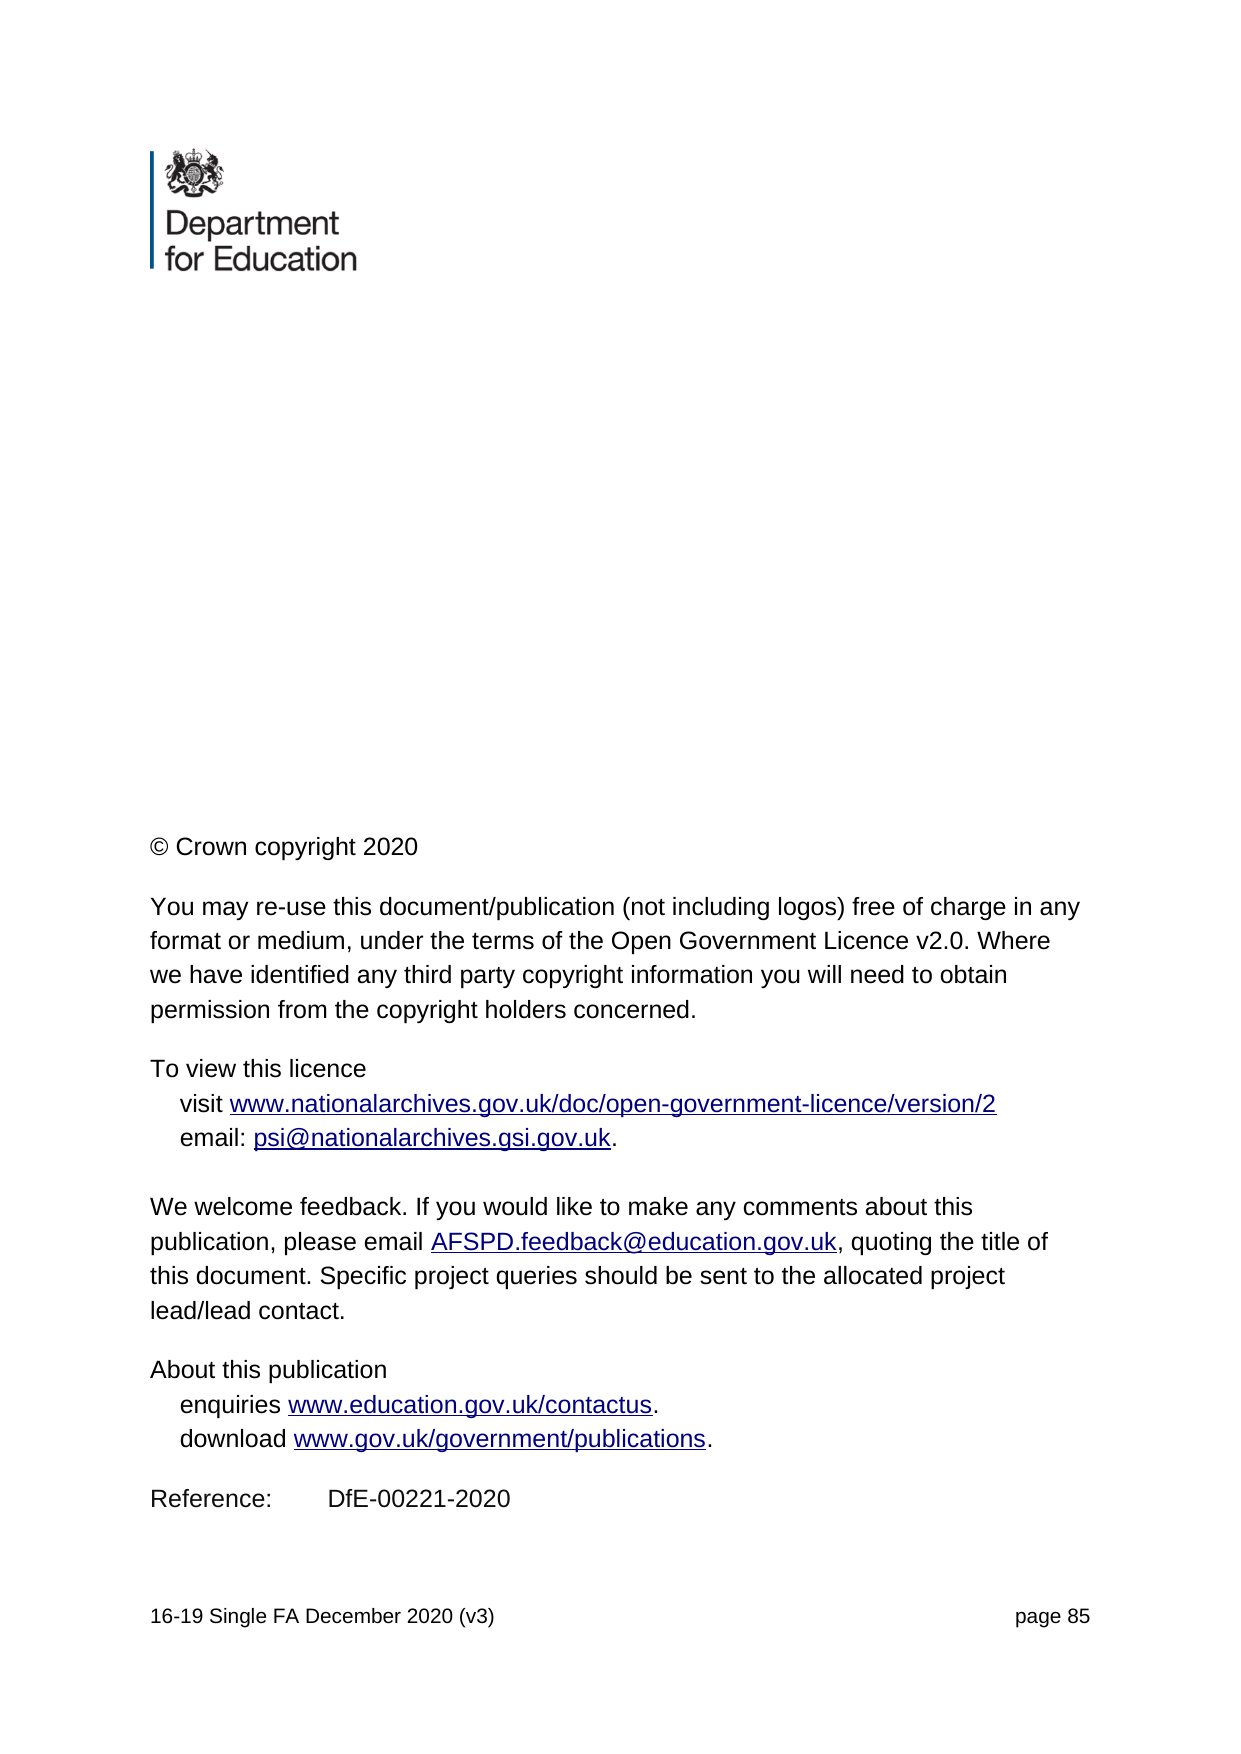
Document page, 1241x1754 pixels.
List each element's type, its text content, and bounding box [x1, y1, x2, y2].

text Reference: DfE-00221-2020 [150, 1484, 1090, 1512]
text email: psi@nationalarchives.gsi.gov.uk. [179, 1123, 1090, 1152]
text We welcome feedback. If you would like to make any comments about this publication, please email AFSPD.feedback@education.gov.uk, quoting the title of this document. Specific project queries should be sent to the allocated project lead/lead contact. [150, 1192, 1090, 1324]
text You may re-use this document/publication (not including logos) free of charge in any format or medium, under the terms of the Open Government Licence v2.0. Where we have identified any third party copyright information you will need to obtain permission from the copyright holders concerned. [150, 891, 1090, 1024]
text To view this licence [150, 1054, 1090, 1083]
text enquiries www.education.gov.uk/contactus. [179, 1390, 1090, 1418]
text About this publication [150, 1355, 1090, 1384]
text download www.gov.uk/government/publications. [179, 1424, 1090, 1453]
text © Crown copyright 2020 [150, 832, 1090, 861]
text visit www.nationalarchives.gov.uk/doc/open-government-licence/version/2 [179, 1089, 1090, 1118]
